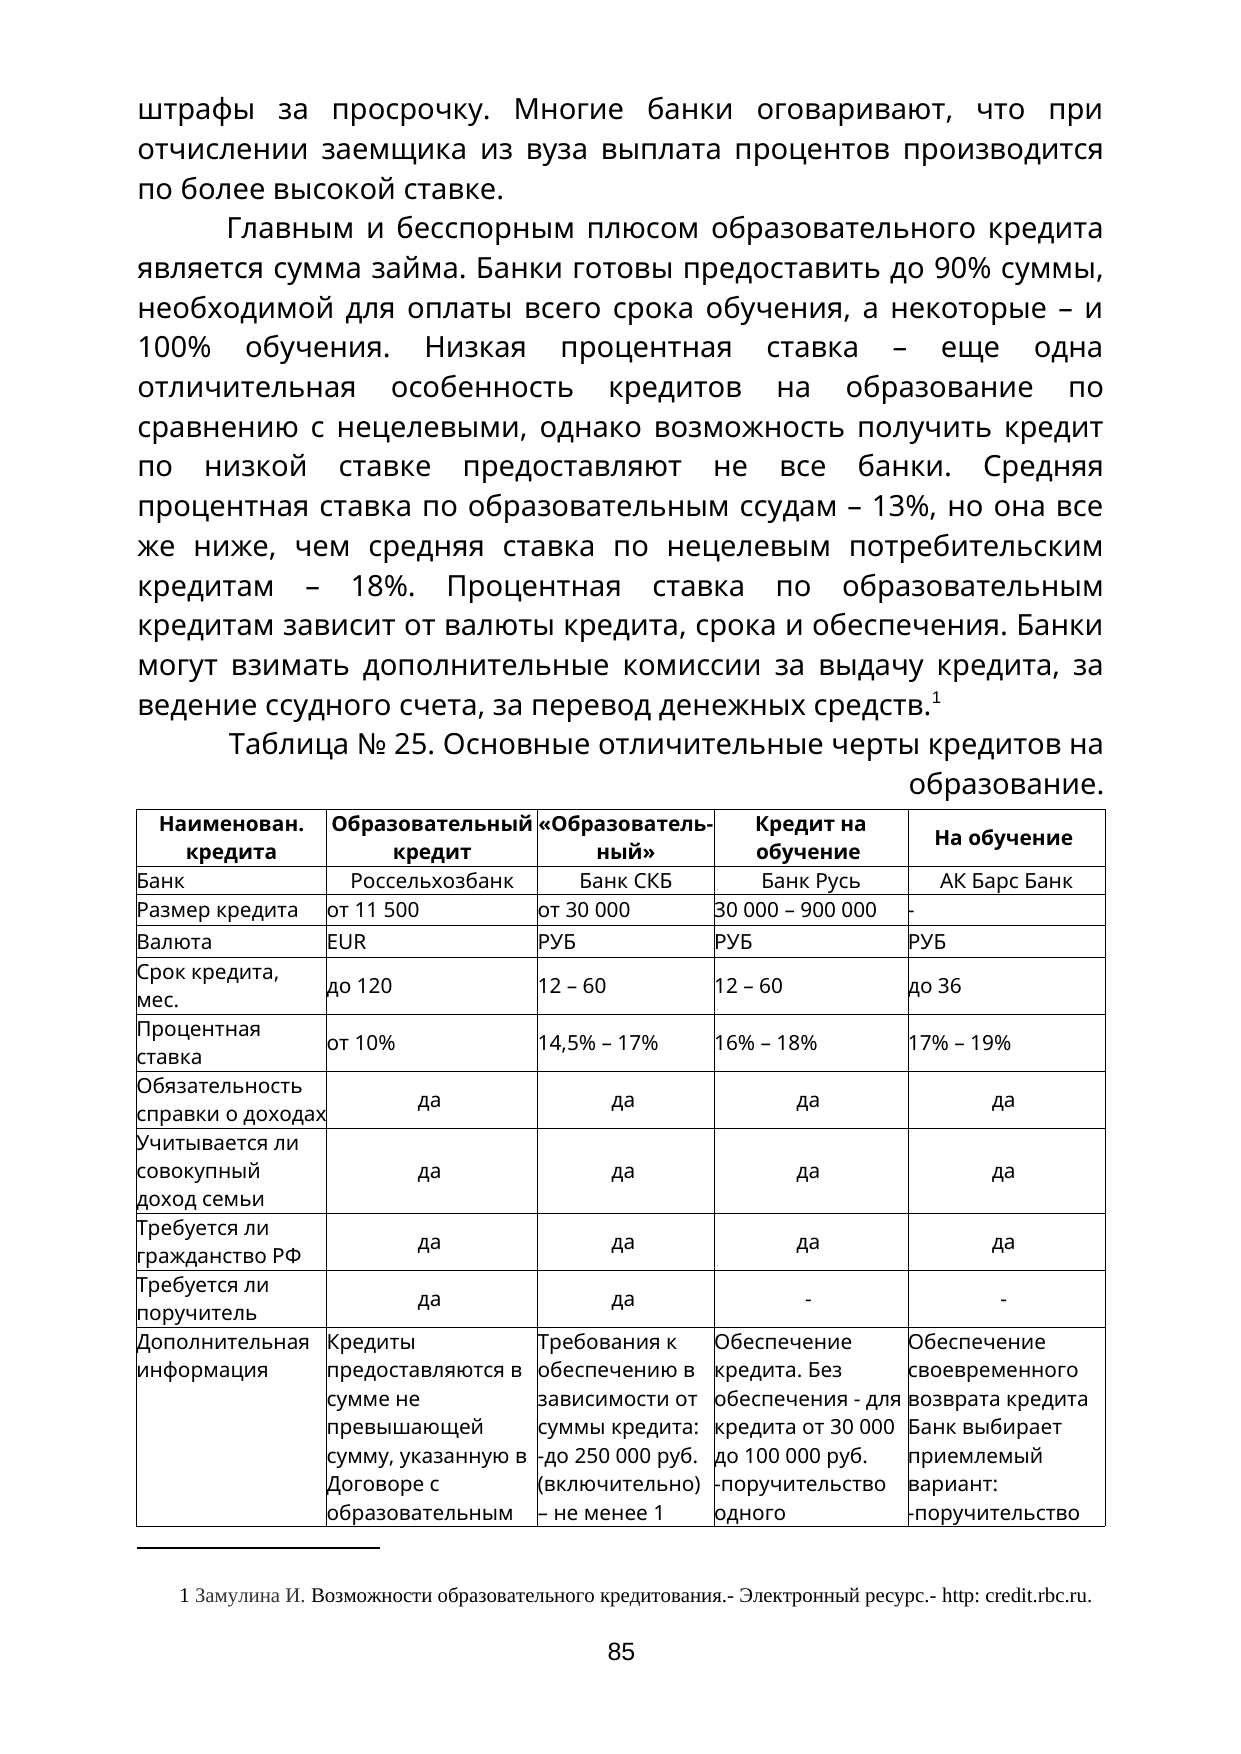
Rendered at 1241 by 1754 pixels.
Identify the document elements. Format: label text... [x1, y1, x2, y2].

table_cell да [538, 1214, 714, 1270]
table_cell 17% – 19% [909, 1015, 1105, 1071]
table_cell от 11 500 [327, 895, 537, 925]
table_cell да [538, 1129, 714, 1213]
table_cell Валюта [137, 926, 326, 957]
table_cell от 10% [327, 1015, 537, 1071]
table_cell Банк [137, 867, 326, 894]
table_cell от 30 000 [538, 895, 714, 925]
table_cell Срок кредита, мес. [137, 958, 326, 1014]
table_cell 14,5% – 17% [538, 1015, 714, 1071]
table_cell да [909, 1129, 1105, 1213]
table_header Кредит на обучение [715, 810, 908, 866]
table_cell 12 – 60 [538, 958, 714, 1014]
table_header На обучение [909, 810, 1105, 866]
table_cell 12 – 60 [715, 958, 908, 1014]
table_cell Россельхозбанк [327, 867, 537, 894]
table_cell да [538, 1072, 714, 1128]
table_cell EUR [327, 926, 537, 957]
table_cell АК Барс Банк [909, 867, 1105, 894]
table_cell Обеспечение своевременного возврата кредита Банк выбирает приемлемый вариант: -поручительство [909, 1328, 1105, 1526]
table_cell 30 000 – 900 000 [715, 895, 908, 925]
table_header Наименован. кредита [137, 810, 326, 866]
table_cell Банк Русь [715, 867, 908, 894]
table_cell РУБ [538, 926, 714, 957]
table_cell - [715, 1271, 908, 1327]
table_cell да [327, 1072, 537, 1128]
table_cell РУБ [909, 926, 1105, 957]
table_cell да [715, 1129, 908, 1213]
table_cell да [327, 1129, 537, 1213]
table_cell Обязательность справки о доходах [137, 1072, 326, 1128]
table_cell Дополнительная информация [137, 1328, 326, 1526]
table_cell Размер кредита [137, 895, 326, 925]
text Замулина И. Возможности образовательного кредитования.- Электронный ресурс.- http: credit.rbc.ru. [137, 1583, 1104, 1607]
text Главным и бесспорным плюсом образовательного кредита является сумма займа. Банки готовы предоставить до 90% суммы, необходимой для оплаты всего срока обучения, а некоторые – и 100% обучения. Низкая процентная ставка – еще одна отличительная особенность кредитов на образование по сравнению с нецелевыми, однако возможность получить кредит по низкой ставке предоставляют не все банки. Средняя процентная ставка по образовательным ссудам – 13%, но она все же ниже, чем средняя ставка по нецелевым потребительским кредитам – 18%. Процентная ставка по образовательным кредитам зависит от валюты кредита, срока и обеспечения. Банки могут взимать дополнительные комиссии за выдачу кредита, за ведение ссудного счета, за перевод денежных средств. [137, 208, 1104, 723]
table_cell Обеспечение кредита. Без обеспечения - для кредита от 30 000 до 100 000 руб. -поручительство одного [715, 1328, 908, 1526]
table_cell до 36 [909, 958, 1105, 1014]
table_cell да [909, 1072, 1105, 1128]
text Таблица № 25. Основные отличительные черты кредитов на образование. [137, 723, 1104, 803]
table_cell Требования к обеспечению в зависимости от суммы кредита: -до 250 000 руб. (включительно) – не менее 1 [538, 1328, 714, 1526]
table_header «Образователь-ный» [538, 810, 714, 866]
table_cell да [715, 1072, 908, 1128]
table_cell да [715, 1214, 908, 1270]
table_cell Банк СКБ [538, 867, 714, 894]
table_cell Кредиты предоставляются в сумме не превышающей сумму, указанную в Договоре с образовательным [327, 1328, 537, 1526]
table_cell 16% – 18% [715, 1015, 908, 1071]
table_cell Процентная ставка [137, 1015, 326, 1071]
table_cell РУБ [715, 926, 908, 957]
table_cell Требуется ли поручитель [137, 1271, 326, 1327]
table_cell до 120 [327, 958, 537, 1014]
table_cell Требуется ли гражданство РФ [137, 1214, 326, 1270]
table_cell Учитывается ли совокупный доход семьи [137, 1129, 326, 1213]
table_header Образовательный кредит [327, 810, 537, 866]
table_cell да [327, 1214, 537, 1270]
table_cell да [327, 1271, 537, 1327]
text штрафы за просрочку. Многие банки оговаривают, что при отчислении заемщика из вуза выплата процентов производится по более высокой ставке. [137, 88, 1104, 208]
table_cell - [909, 895, 1105, 925]
table_cell - [909, 1271, 1105, 1327]
table_cell да [909, 1214, 1105, 1270]
table_cell да [538, 1271, 714, 1327]
